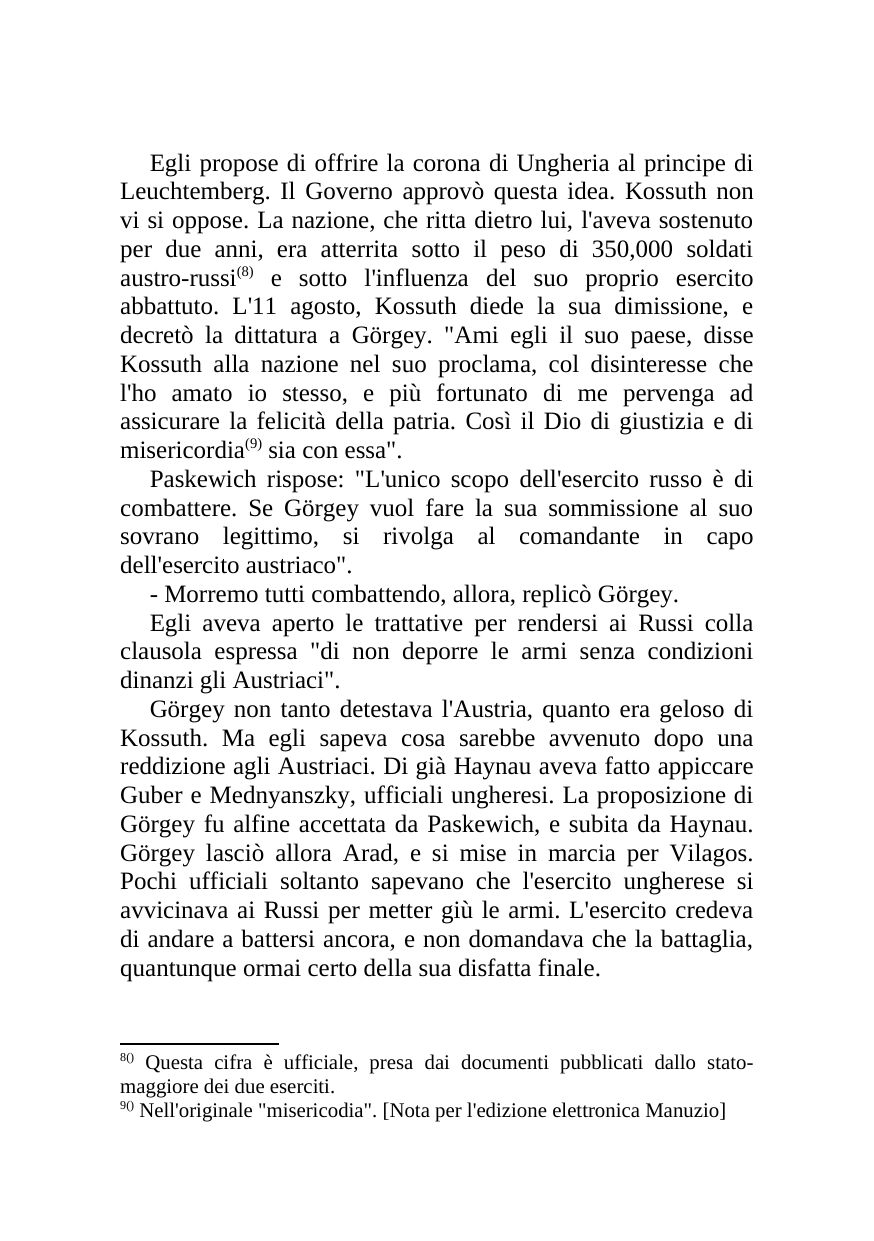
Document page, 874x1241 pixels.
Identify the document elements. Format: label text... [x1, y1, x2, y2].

text Egli propose di offrire la corona di Ungheria al principe di Leuchtemberg. Il Governo approvò questa idea. Kossuth non vi si oppose. La nazione, che ritta dietro lui, l'aveva sostenuto per due anni, era atterrita sotto il peso di 350,000 soldati austro-russi() e sotto l'influenza del suo proprio esercito abbattuto. L'11 agosto, Kossuth diede la sua dimissione, e decretò la dittatura a Görgey. "Ami egli il suo paese, disse Kossuth alla nazione nel suo proclama, col disinteresse che l'ho amato io stesso, e più fortunato di me pervenga ad assicurare la felicità della patria. Così il Dio di giustizia e di misericordia() sia con essa". [120, 148, 754, 464]
text Görgey non tanto detestava l'Austria, quanto era geloso di Kossuth. Ma egli sapeva cosa sarebbe avvenuto dopo una reddizione agli Austriaci. Di già Haynau aveva fatto appiccare Guber e Mednyanszky, ufficiali ungheresi. La proposizione di Görgey fu alfine accettata da Paskewich, e subita da Haynau. Görgey lasciò allora Arad, e si mise in marcia per Vilagos. Pochi ufficiali soltanto sapevano che l'esercito ungherese si avvicinava ai Russi per metter giù le armi. L'esercito credeva di andare a battersi ancora, e non domandava che la battaglia, quantunque ormai certo della sua disfatta finale. [120, 694, 754, 981]
text Paskewich rispose: "L'unico scopo dell'esercito russo è di combattere. Se Görgey vuol fare la sua sommissione al suo sovrano legittimo, si rivolga al comandante in capo dell'esercito austriaco". [120, 464, 754, 579]
text () Questa cifra è ufficiale, presa dai documenti pubblicati dallo stato-maggiore dei due eserciti. [120, 1050, 754, 1098]
text - Morremo tutti combattendo, allora, replicò Görgey. [120, 579, 754, 608]
text () Nell'originale "misericodia". [Nota per l'edizione elettronica Manuzio] [120, 1098, 754, 1122]
text Egli aveva aperto le trattative per rendersi ai Russi colla clausola espressa "di non deporre le armi senza condizioni dinanzi gli Austriaci". [120, 608, 754, 694]
